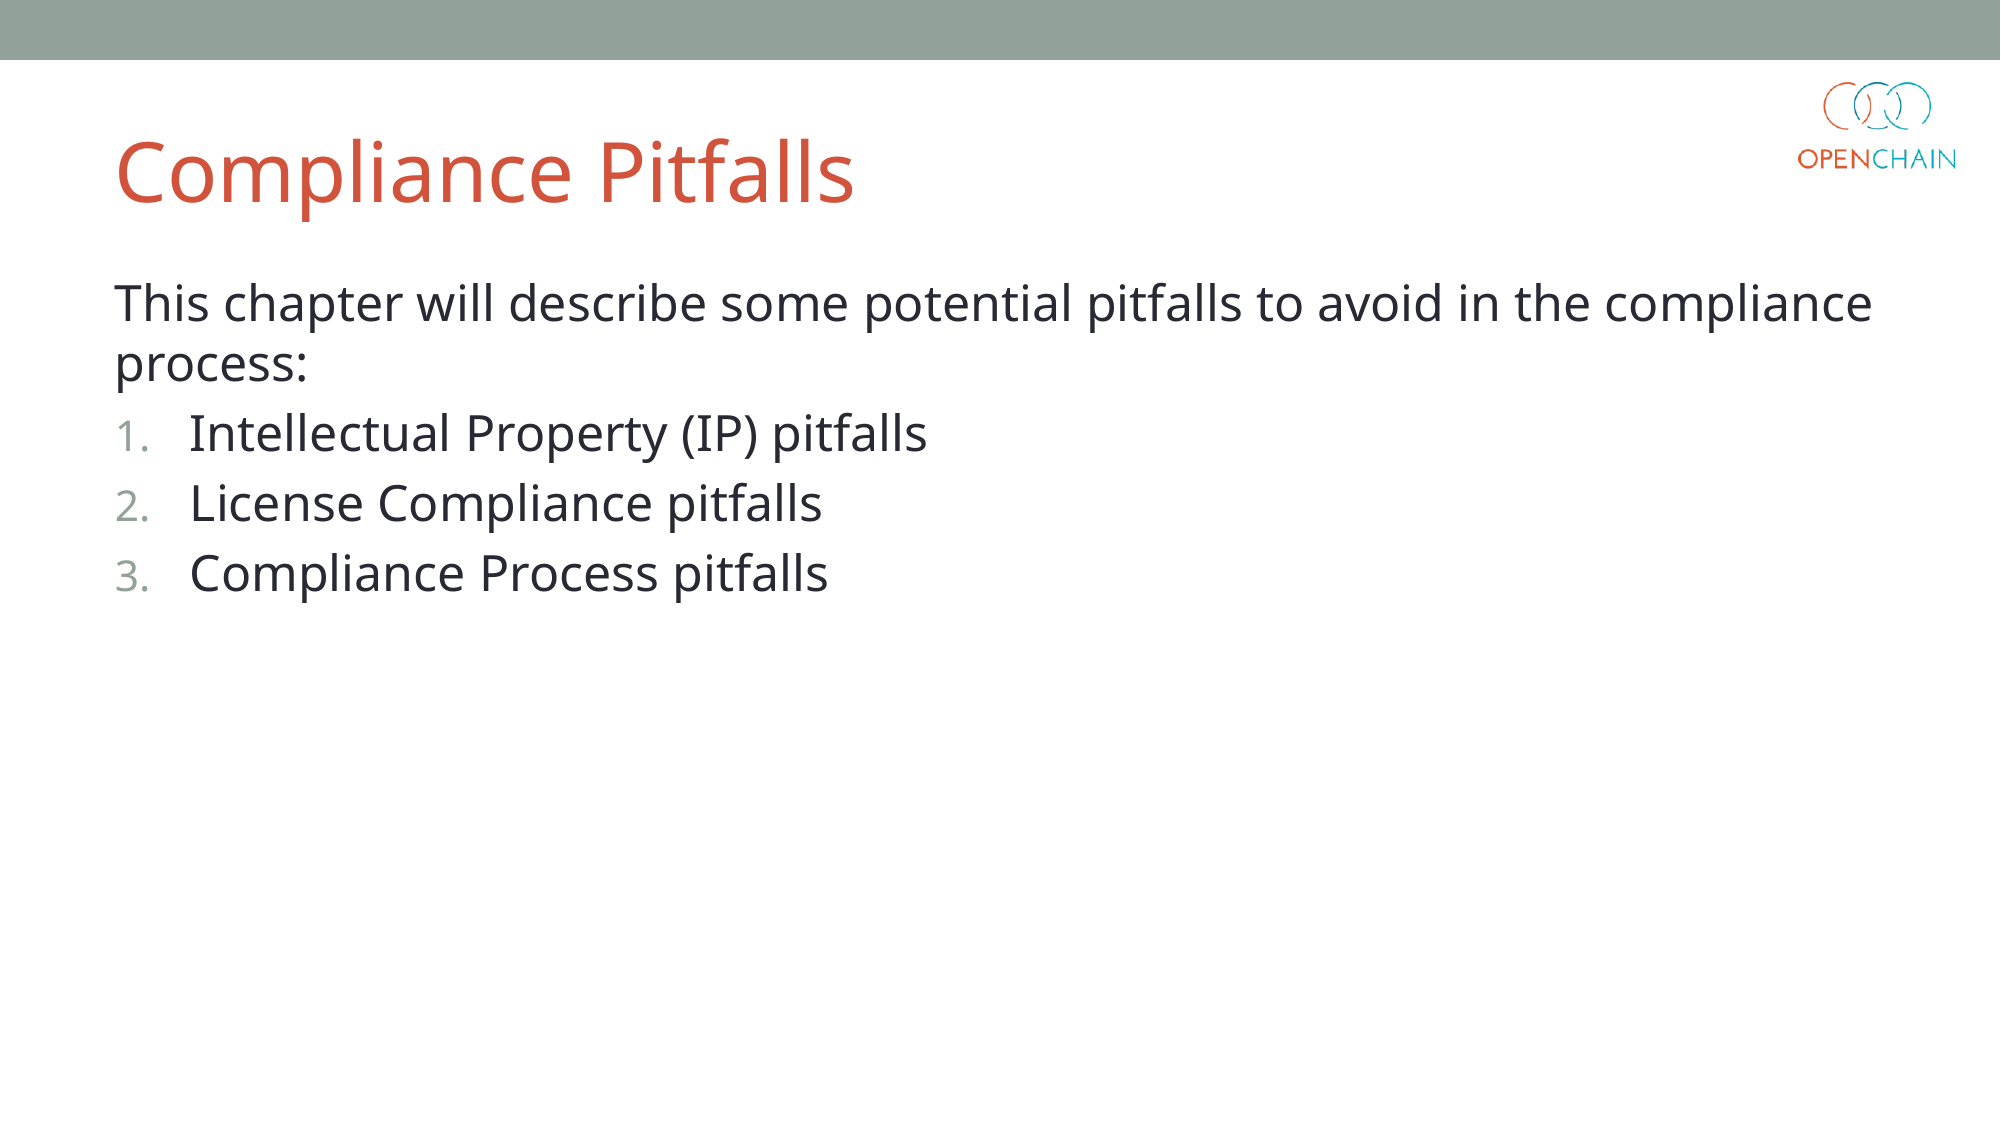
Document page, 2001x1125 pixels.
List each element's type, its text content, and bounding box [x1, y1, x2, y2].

text_box This chapter will describe some potential pitfalls to avoid in the compliance process: Intellectual Property (IP) pitfalls License Compliance pitfalls Compliance Process pitfalls [100, 264, 1900, 1064]
text_box Compliance Pitfalls [100, 88, 1900, 250]
